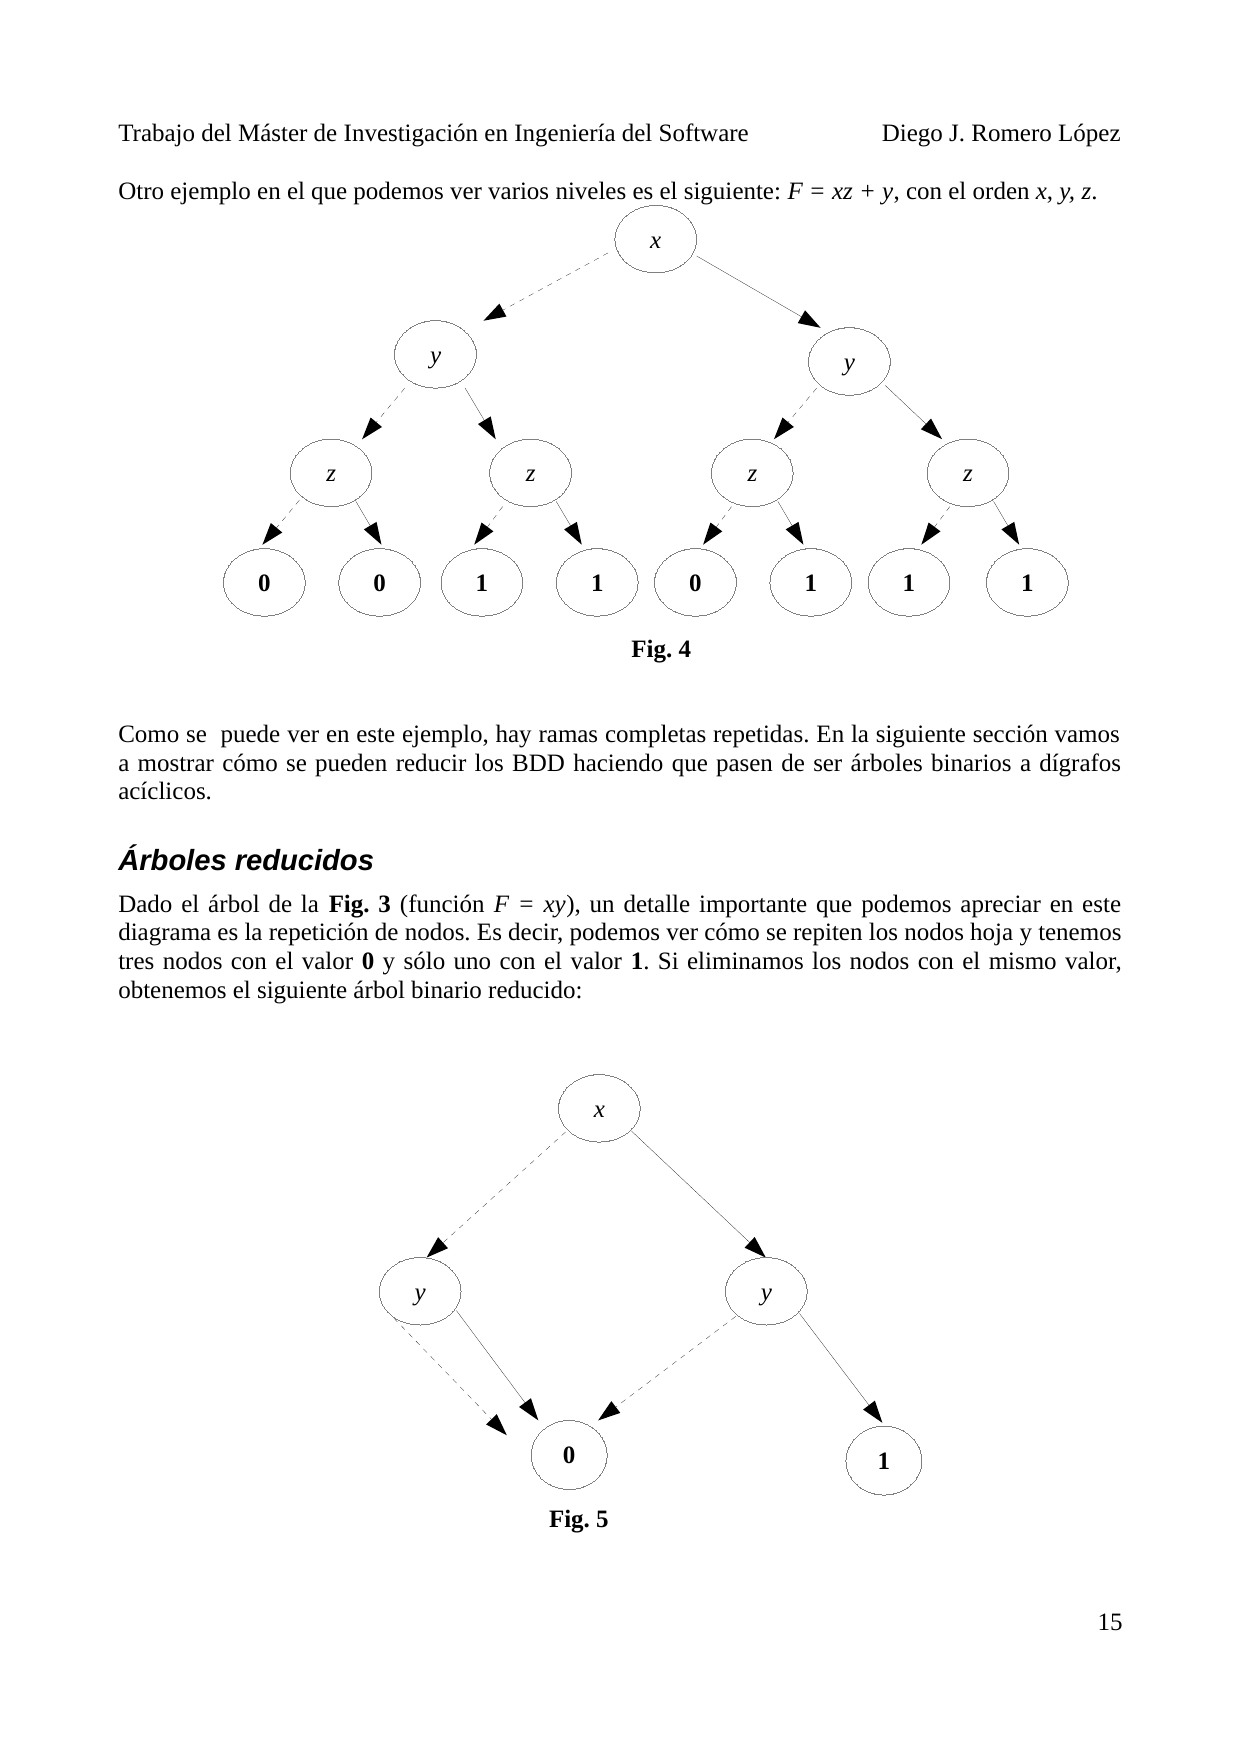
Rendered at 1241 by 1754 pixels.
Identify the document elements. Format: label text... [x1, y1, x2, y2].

text Como se puede ver en este ejemplo, hay ramas completas repetidas. En la siguiente sección vamos a mostrar cómo se pueden reducir los BDD haciendo que pasen de ser árboles binarios a dígrafos acíclicos. [118, 719, 1122, 805]
text Otro ejemplo en el que podemos ver varios niveles es el siguiente: F = xz + y, con el orden x, y, z. [118, 176, 1122, 205]
text Dado el árbol de la Fig. 3 (función F = xy), un detalle importante que podemos apreciar en este diagrama es la repetición de nodos. Es decir, podemos ver cómo se repiten los nodos hoja y tenemos tres nodos con el valor 0 y sólo uno con el valor 1. Si eliminamos los nodos con el mismo valor, obtenemos el siguiente árbol binario reducido: [118, 889, 1122, 1004]
subtitle Árboles reducidos [118, 843, 1122, 876]
